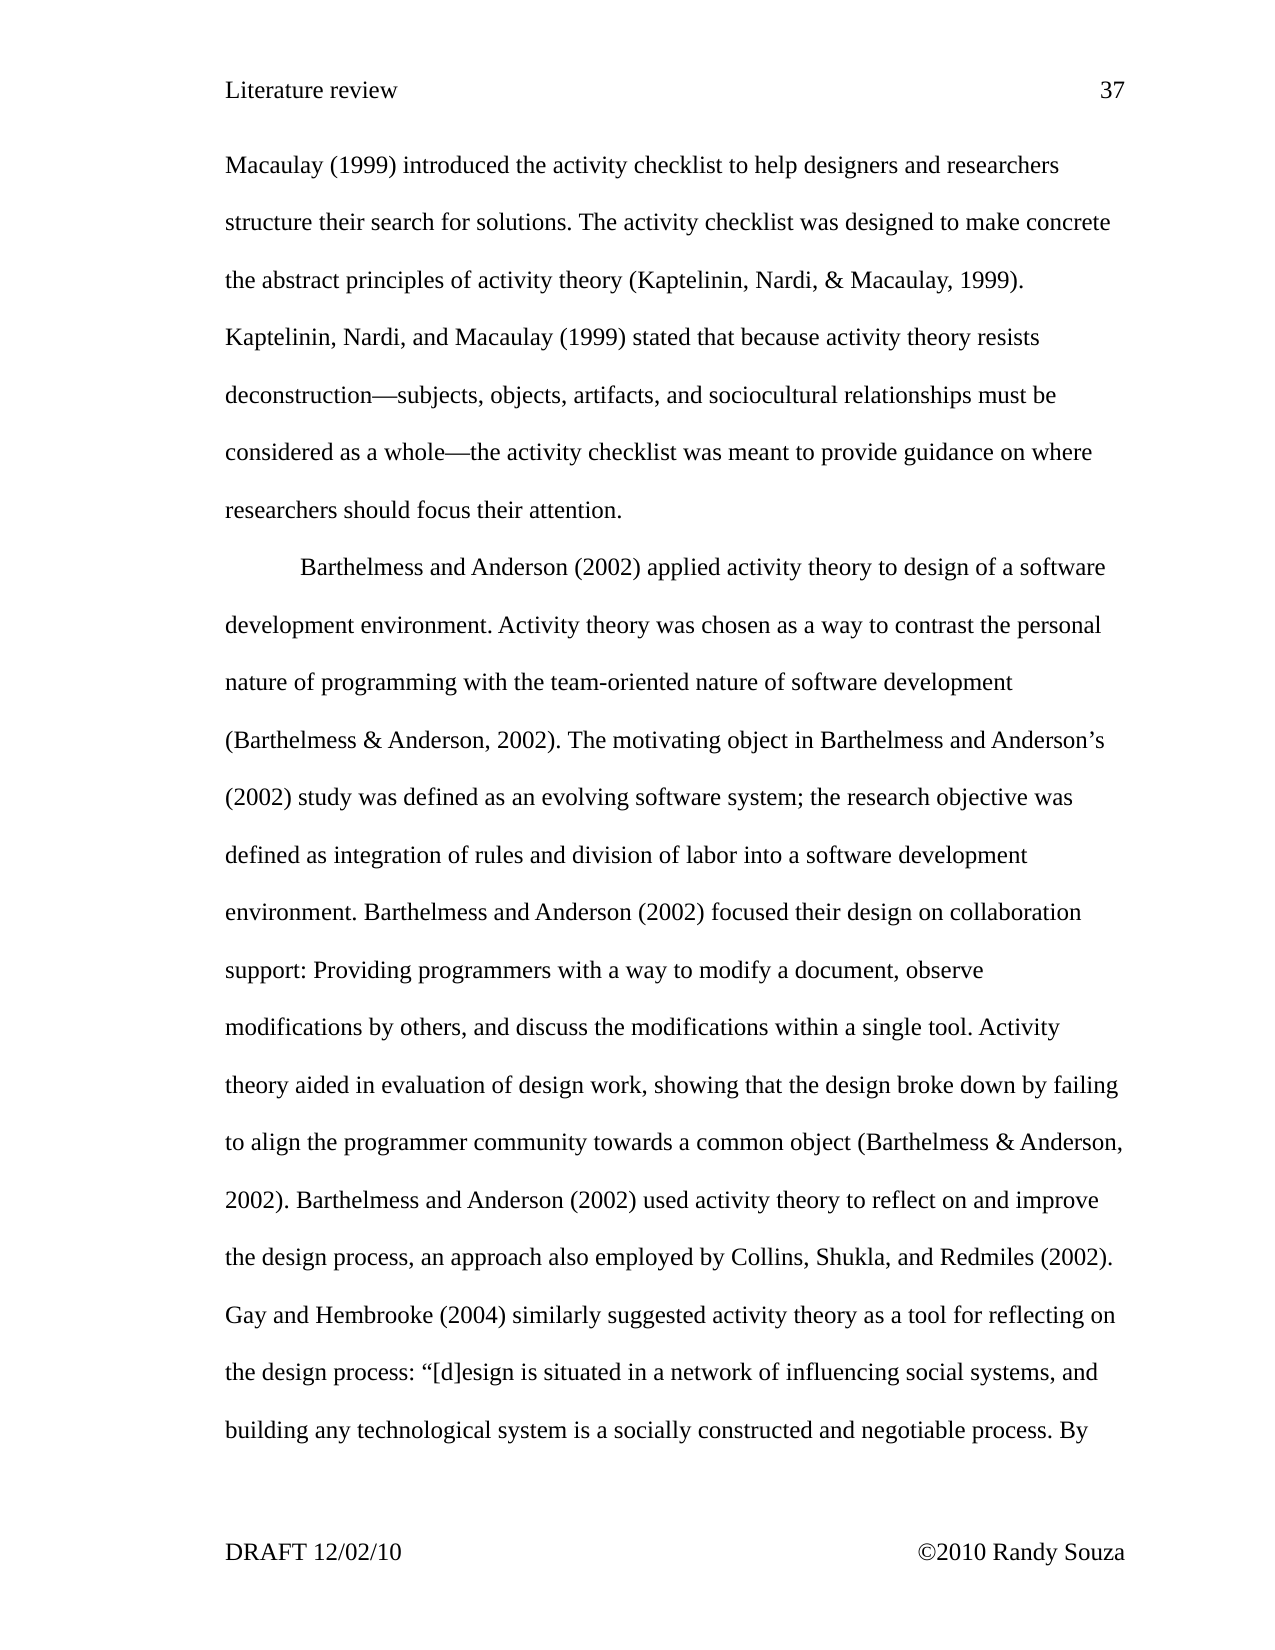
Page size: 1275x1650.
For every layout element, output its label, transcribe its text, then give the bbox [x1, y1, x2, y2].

text Macaulay (1999) introduced the activity checklist to help designers and researchers structure their search for solutions. The activity checklist was designed to make concrete the abstract principles of activity theory (Kaptelinin, Nardi, & Macaulay, 1999). Kaptelinin, Nardi, and Macaulay (1999) stated that because activity theory resists deconstruction—subjects, objects, artifacts, and sociocultural relationships must be considered as a whole—the activity checklist was meant to provide guidance on where researchers should focus their attention. [225, 150, 1125, 524]
text Barthelmess and Anderson (2002) applied activity theory to design of a software development environment. Activity theory was chosen as a way to contrast the personal nature of programming with the team-oriented nature of software development (Barthelmess & Anderson, 2002). The motivating object in Barthelmess and Anderson’s (2002) study was defined as an evolving software system; the research objective was defined as integration of rules and division of labor into a software development environment. Barthelmess and Anderson (2002) focused their design on collaboration support: Providing programmers with a way to modify a document, observe modifications by others, and discuss the modifications within a single tool. Activity theory aided in evaluation of design work, showing that the design broke down by failing to align the programmer community towards a common object (Barthelmess & Anderson, 2002). Barthelmess and Anderson (2002) used activity theory to reflect on and improve the design process, an approach also employed by Collins, Shukla, and Redmiles (2002). Gay and Hembrooke (2004) similarly suggested activity theory as a tool for reflecting on the design process: “[d]esign is situated in a network of influencing social systems, and building any technological system is a socially constructed and negotiable process. By [225, 552, 1125, 1444]
